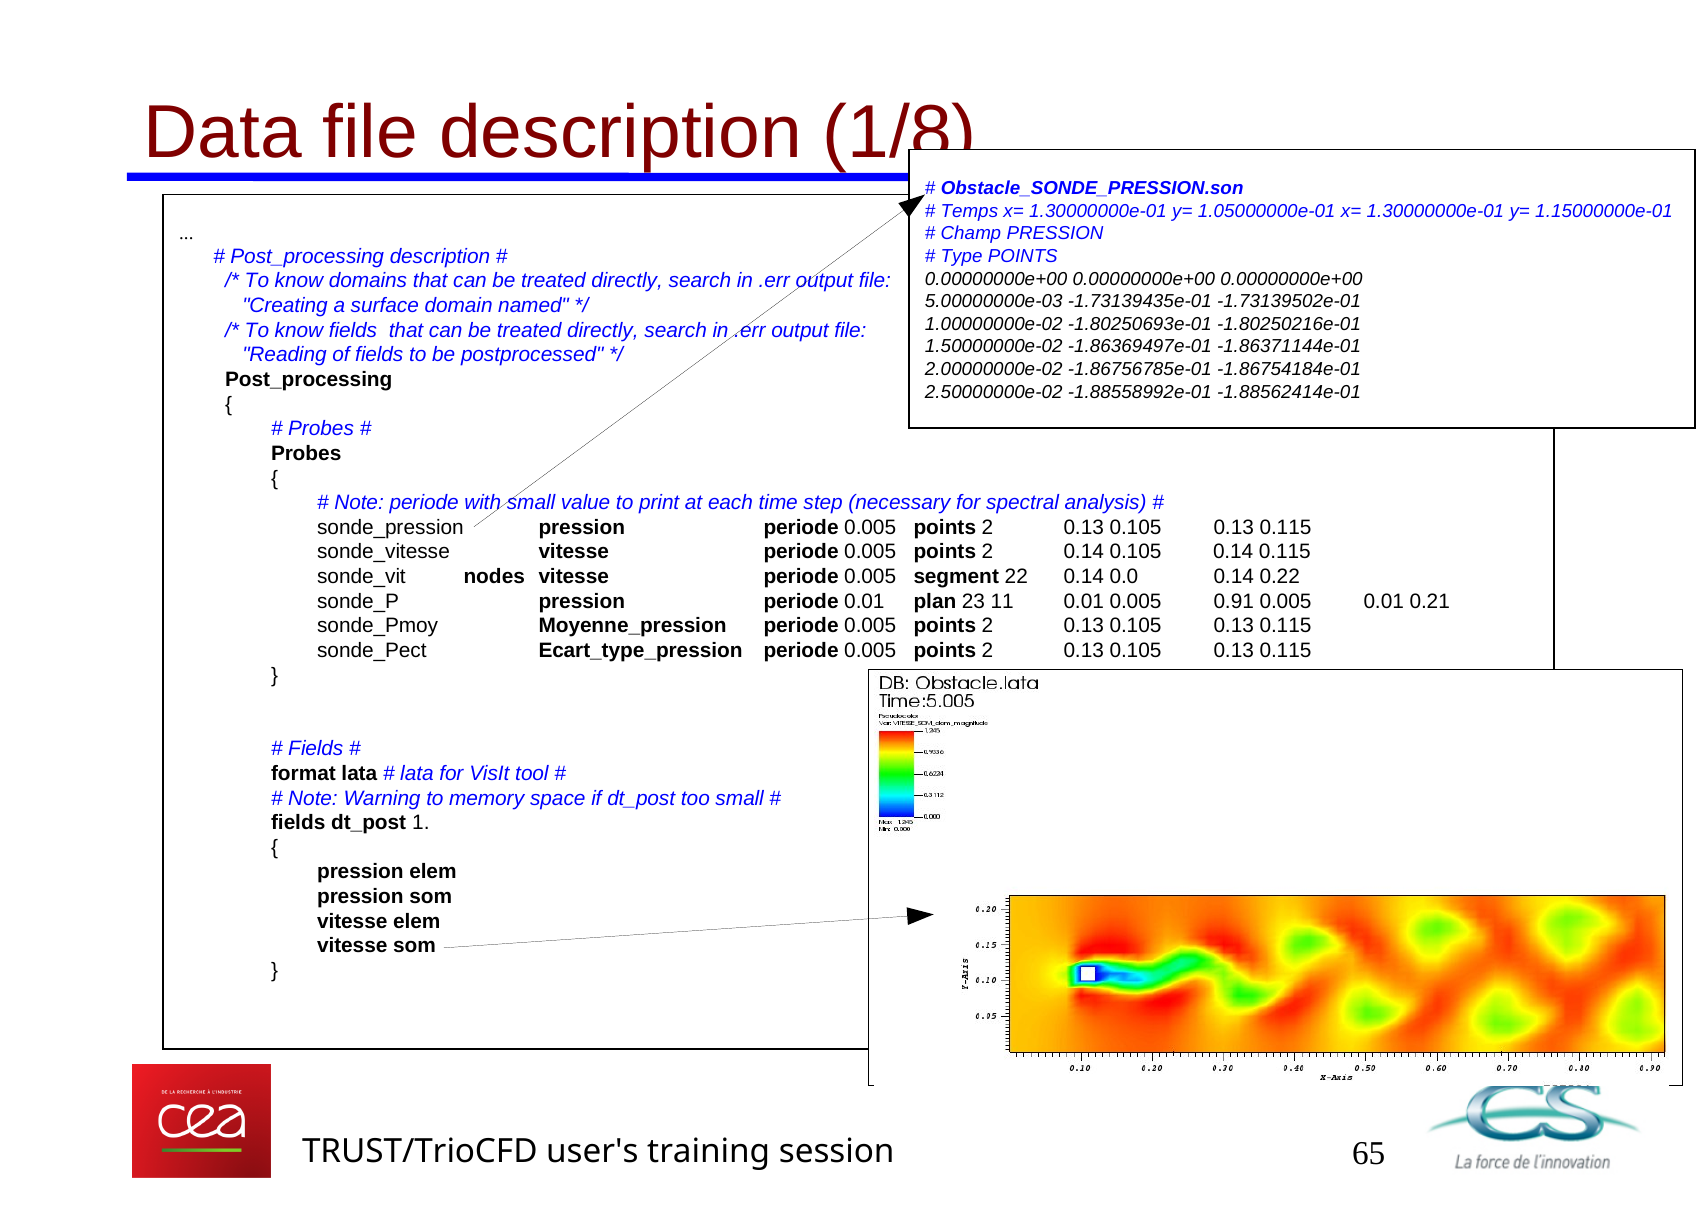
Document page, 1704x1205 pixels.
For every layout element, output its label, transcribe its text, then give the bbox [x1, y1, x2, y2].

title Data file description (1/8) [127, 39, 1577, 215]
text_box ... # Post_processing description # /* To know domains that can be treated directly, search in .err output file: "Creating a surface domain named" */ /* To know fields that can be treated directly, search in .err output file: "Reading of fields to be postprocessed" */ Post_processing { # Probes # Probes { # Note: periode with small value to print at each time step (necessary for spectral analysis) # sonde_pression pression periode 0.005 points 2 0.13 0.105 0.13 0.115 sonde_vitesse vitesse periode 0.005 points 2 0.14 0.105 0.14 0.115 sonde_vit nodes vitesse periode 0.005 segment 22 0.14 0.0 0.14 0.22 sonde_P pression periode 0.01 plan 23 11 0.01 0.005 0.91 0.005 0.01 0.21 sonde_Pmoy Moyenne_pression periode 0.005 points 2 0.13 0.105 0.13 0.115 sonde_Pect Ecart_type_pression periode 0.005 points 2 0.13 0.105 0.13 0.115 } # Fields # format lata # lata for VisIt tool # # Note: Warning to memory space if dt_post too small # fields dt_post 1. { pression elem pression som vitesse elem vitesse som } [163, 194, 1554, 1049]
picture [874, 671, 1669, 1179]
picture [132, 1064, 271, 1178]
text_box [868, 919, 874, 1086]
text_box [868, 669, 1683, 1086]
text_box # Obstacle_SONDE_PRESSION.son # Temps x= 1.30000000e-01 y= 1.05000000e-01 x= 1.30000000e-01 y= 1.15000000e-01 # Champ PRESSION # Type POINTS 0.00000000e+00 0.00000000e+00 0.00000000e+00 5.00000000e-03 -1.73139435e-01 -1.73139502e-01 1.00000000e-02 -1.80250693e-01 -1.80250216e-01 1.50000000e-02 -1.86369497e-01 -1.86371144e-01 2.00000000e-02 -1.86756785e-01 -1.86754184e-01 2.50000000e-02 -1.88558992e-01 -1.88562414e-01 [909, 149, 1695, 429]
